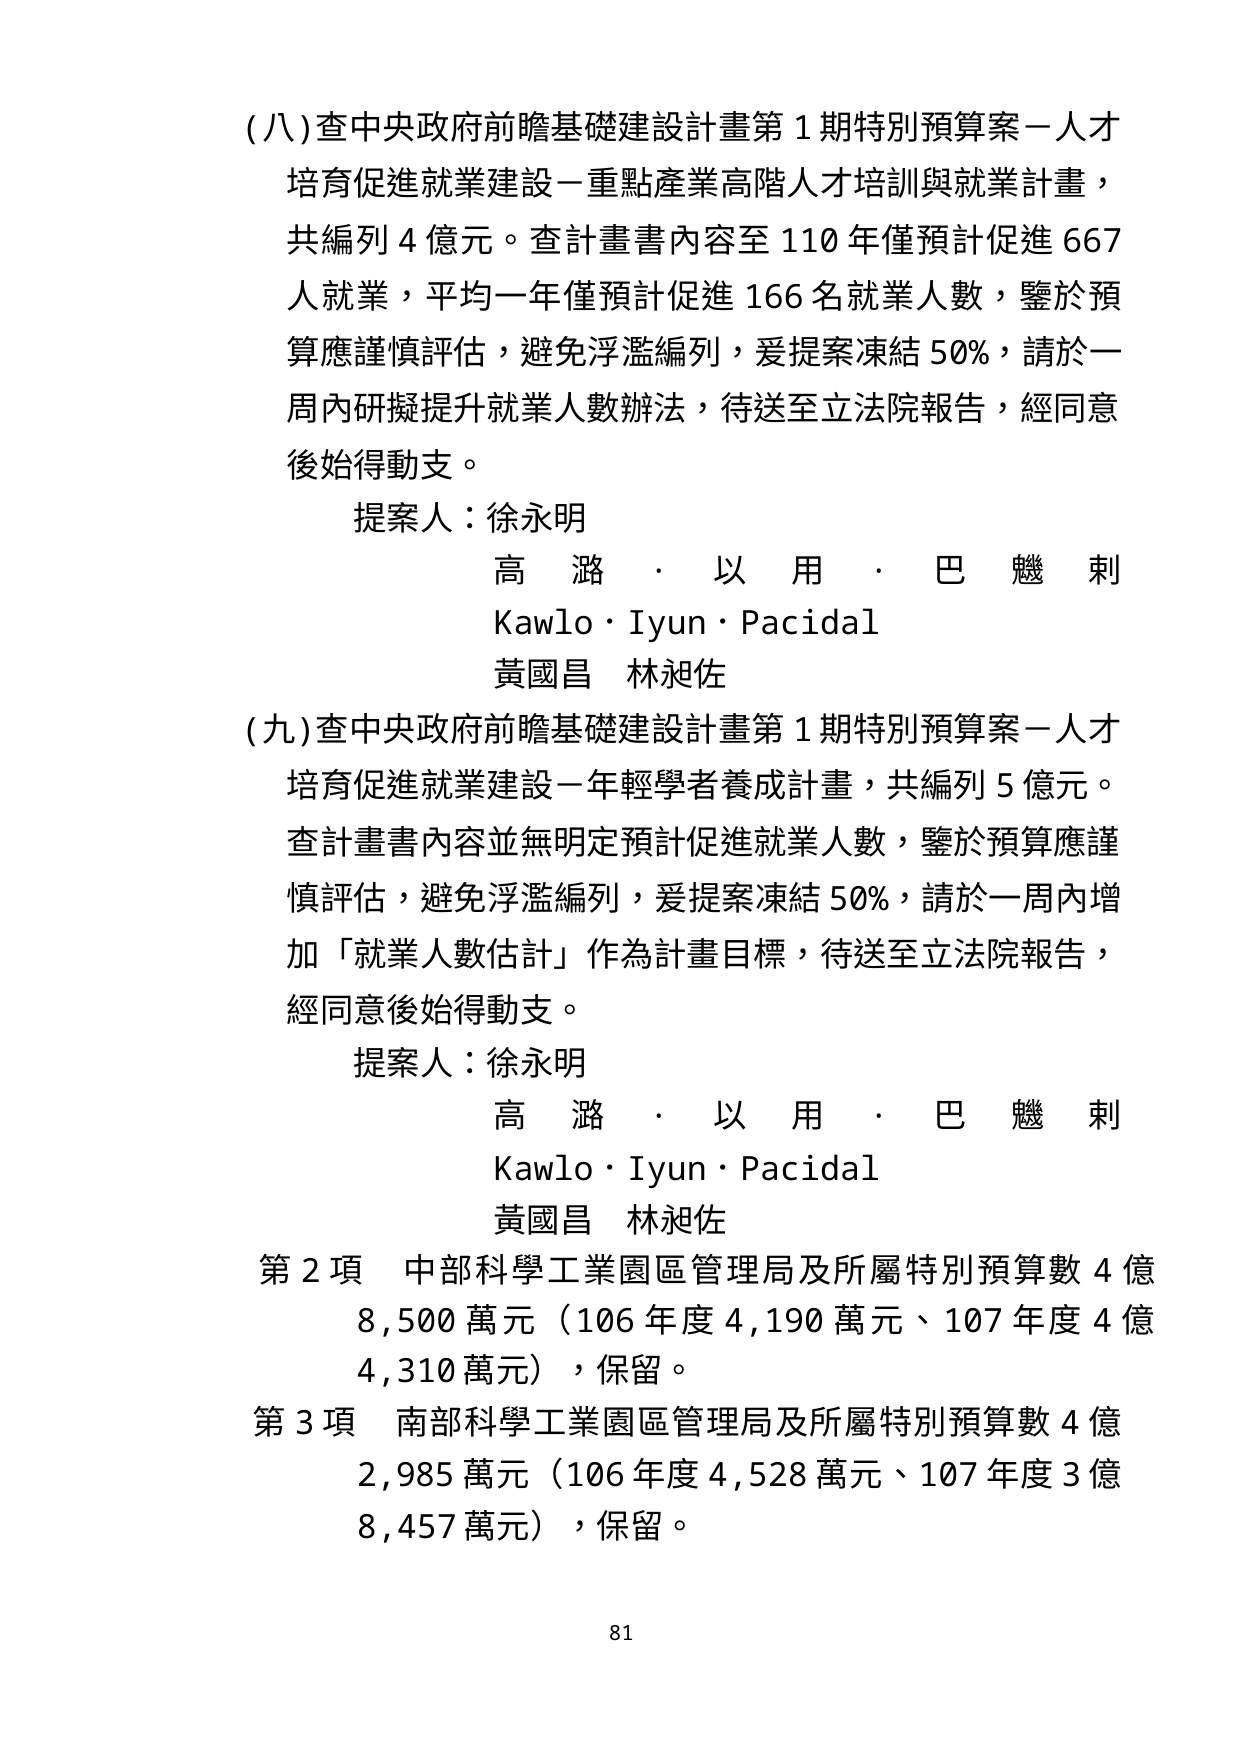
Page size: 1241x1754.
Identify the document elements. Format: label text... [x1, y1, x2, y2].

text 高潞·以用·巴魕剌 Kawlo．Iyun．Pacidal [493, 540, 1122, 644]
text 提案人：徐永明 [353, 488, 1122, 540]
text 黃國昌 林昶佐 [493, 644, 1122, 697]
text (九)查中央政府前瞻基礎建設計畫第1期特別預算案－人才培育促進就業建設－年輕學者養成計畫，共編列5億元。查計畫書內容並無明定預計促進就業人數，鑒於預算應謹慎評估，避免浮濫編列，爰提案凍結50%，請於一周內增加「就業人數估計」作為計畫目標，待送至立法院報告，經同意後始得動支。 [120, 697, 1122, 1034]
text 第3項 南部科學工業園區管理局及所屬特別預算數4億2,985萬元（106年度4,528萬元、107年度3億8,457萬元），保留。 [120, 1392, 1122, 1549]
text 提案人：徐永明 [353, 1034, 1122, 1086]
text 第2項 中部科學工業園區管理局及所屬特別預算數4億8,500萬元（106年度4,190萬元、107年度4億4,310萬元），保留。 [120, 1242, 1156, 1392]
text (八)查中央政府前瞻基礎建設計畫第1期特別預算案－人才培育促進就業建設－重點產業高階人才培訓與就業計畫，共編列4億元。查計畫書內容至110年僅預計促進667人就業，平均一年僅預計促進166名就業人數，鑒於預算應謹慎評估，避免浮濫編列，爰提案凍結50%，請於一周內研擬提升就業人數辦法，待送至立法院報告，經同意後始得動支。 [120, 94, 1122, 488]
text 高潞·以用·巴魕剌 Kawlo．Iyun．Pacidal [493, 1086, 1122, 1190]
text 黃國昌 林昶佐 [493, 1190, 1122, 1242]
